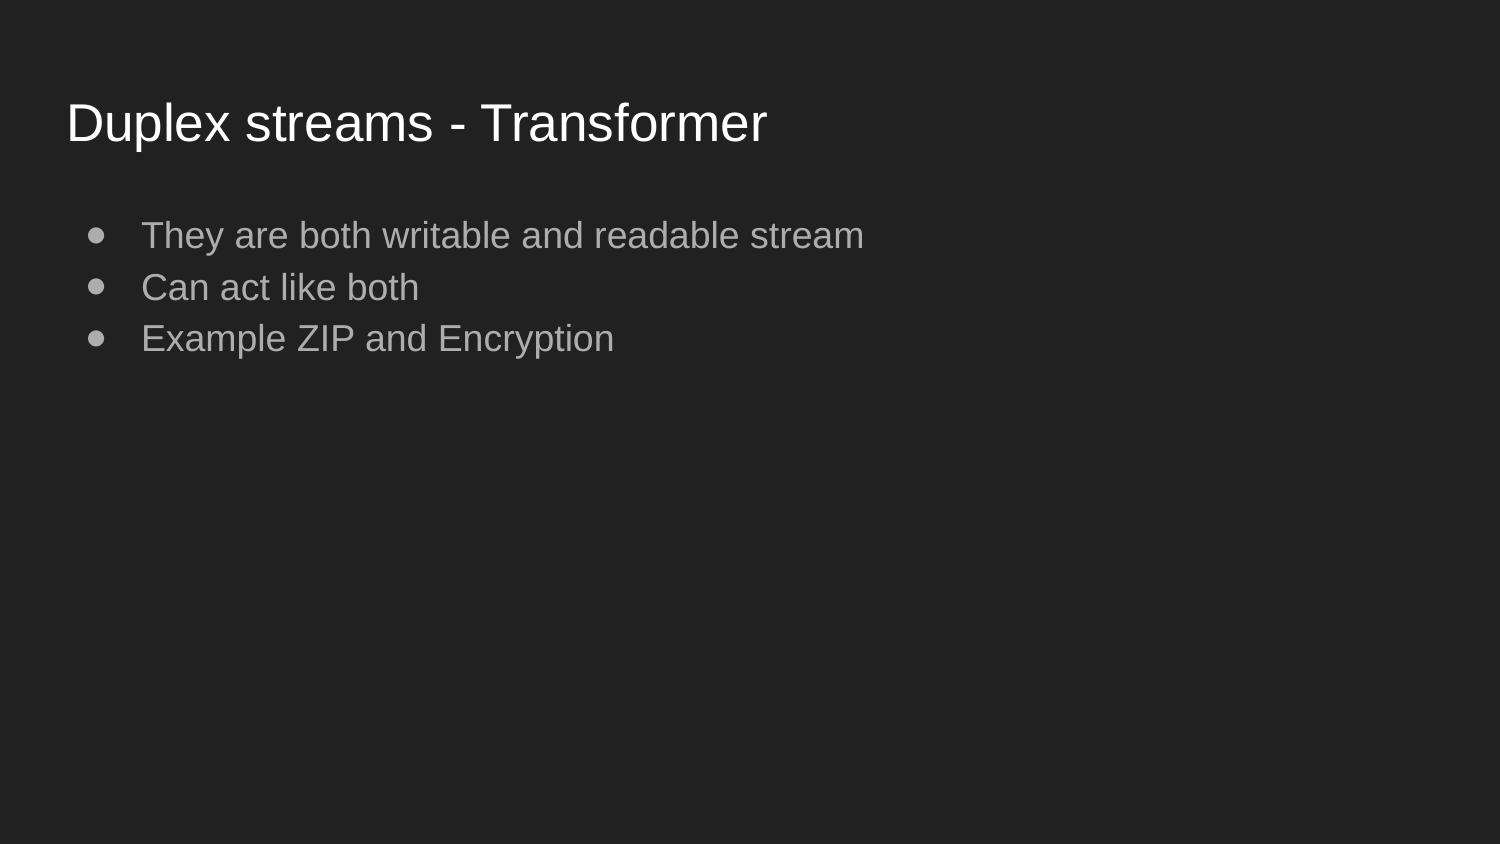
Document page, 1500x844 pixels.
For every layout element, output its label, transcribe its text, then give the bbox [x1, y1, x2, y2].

title Duplex streams - Transformer [51, 72, 1449, 167]
list They are both writable and readable stream Can act like both Example ZIP and Encryption [51, 189, 1449, 750]
